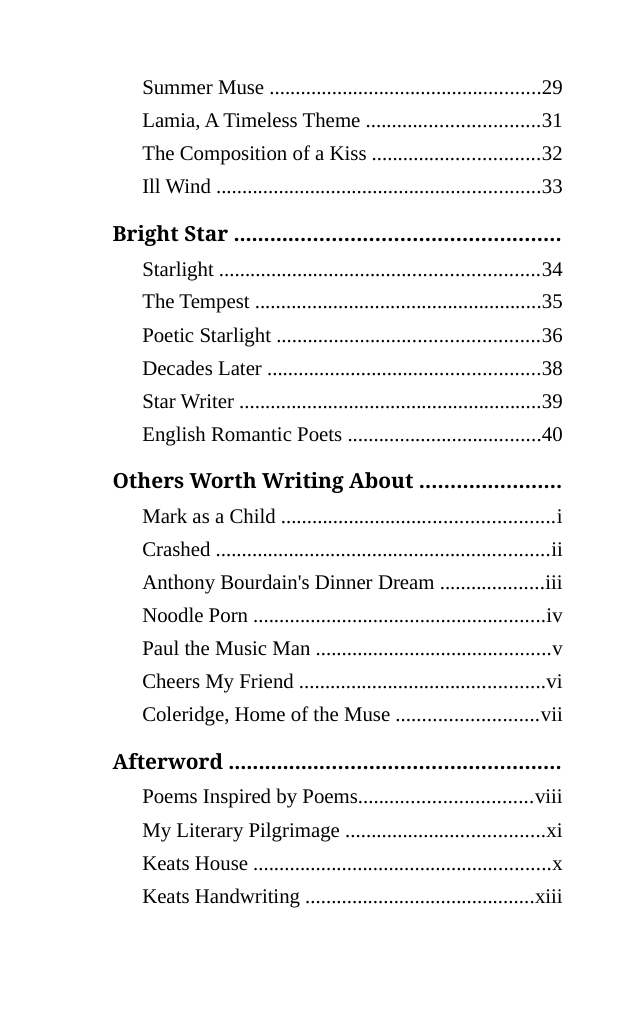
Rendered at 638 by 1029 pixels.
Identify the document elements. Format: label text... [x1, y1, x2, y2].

text Starlight 34 [142, 256, 562, 281]
text Star Writer 39 [142, 388, 562, 413]
text Lamia, A Timeless Theme 31 [142, 108, 562, 132]
text My Literary Pilgrimage xi [142, 817, 562, 842]
text Coleridge, Home of the Muse vii [142, 702, 562, 726]
text Cheers My Friend vi [142, 669, 562, 693]
text Paul the Music Man v [142, 636, 562, 660]
text Poetic Starlight 36 [142, 322, 562, 347]
text Ill Wind 33 [142, 174, 562, 198]
text The Tempest 35 [142, 289, 562, 313]
text Keats Handwriting xiii [142, 883, 562, 908]
text Summer Muse 29 [142, 75, 562, 99]
text Noodle Porn iv [142, 603, 562, 627]
text Poems Inspired by Poems viii [142, 784, 562, 808]
text Bright Star [112, 219, 562, 247]
text English Romantic Poets 40 [142, 422, 562, 446]
text Mark as a Child i [142, 504, 562, 528]
text Keats House x [142, 851, 562, 874]
text The Composition of a Kiss 32 [142, 141, 562, 165]
text Afterword [112, 747, 562, 776]
text Anthony Bourdain's Dinner Dream iii [142, 570, 562, 594]
text Decades Later 38 [142, 356, 562, 379]
text Crashed ii [142, 537, 562, 561]
text Others Worth Writing About [112, 467, 562, 495]
